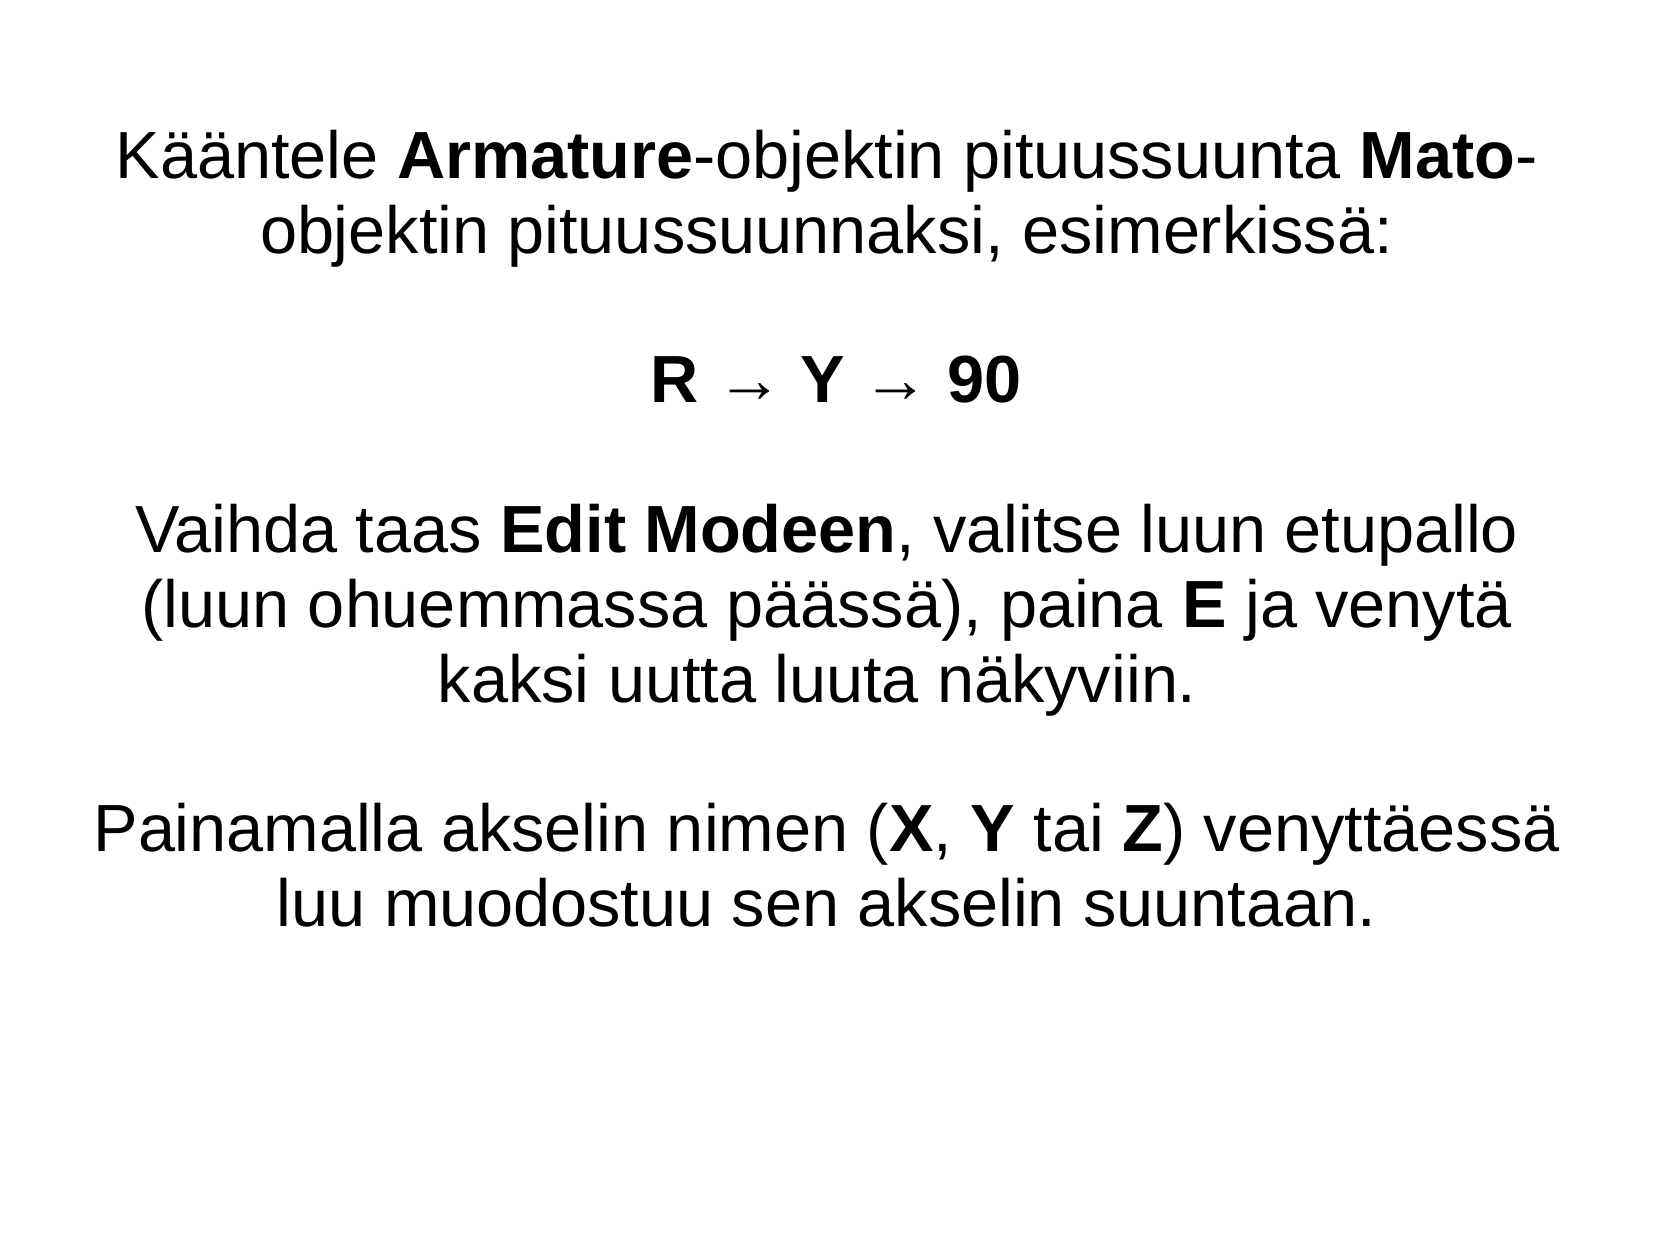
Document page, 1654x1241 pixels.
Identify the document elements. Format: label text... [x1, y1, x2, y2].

subtitle Kääntele Armature-objektin pituussuunta Mato-objektin pituussuunnaksi, esimerkissä: R → Y → 90 Vaihda taas Edit Modeen, valitse luun etupallo (luun ohuemmassa päässä), paina E ja venytä kaksi uutta luuta näkyviin. Painamalla akselin nimen (X, Y tai Z) venyttäessä luu muodostuu sen akselin suuntaan. [82, 49, 1571, 1010]
